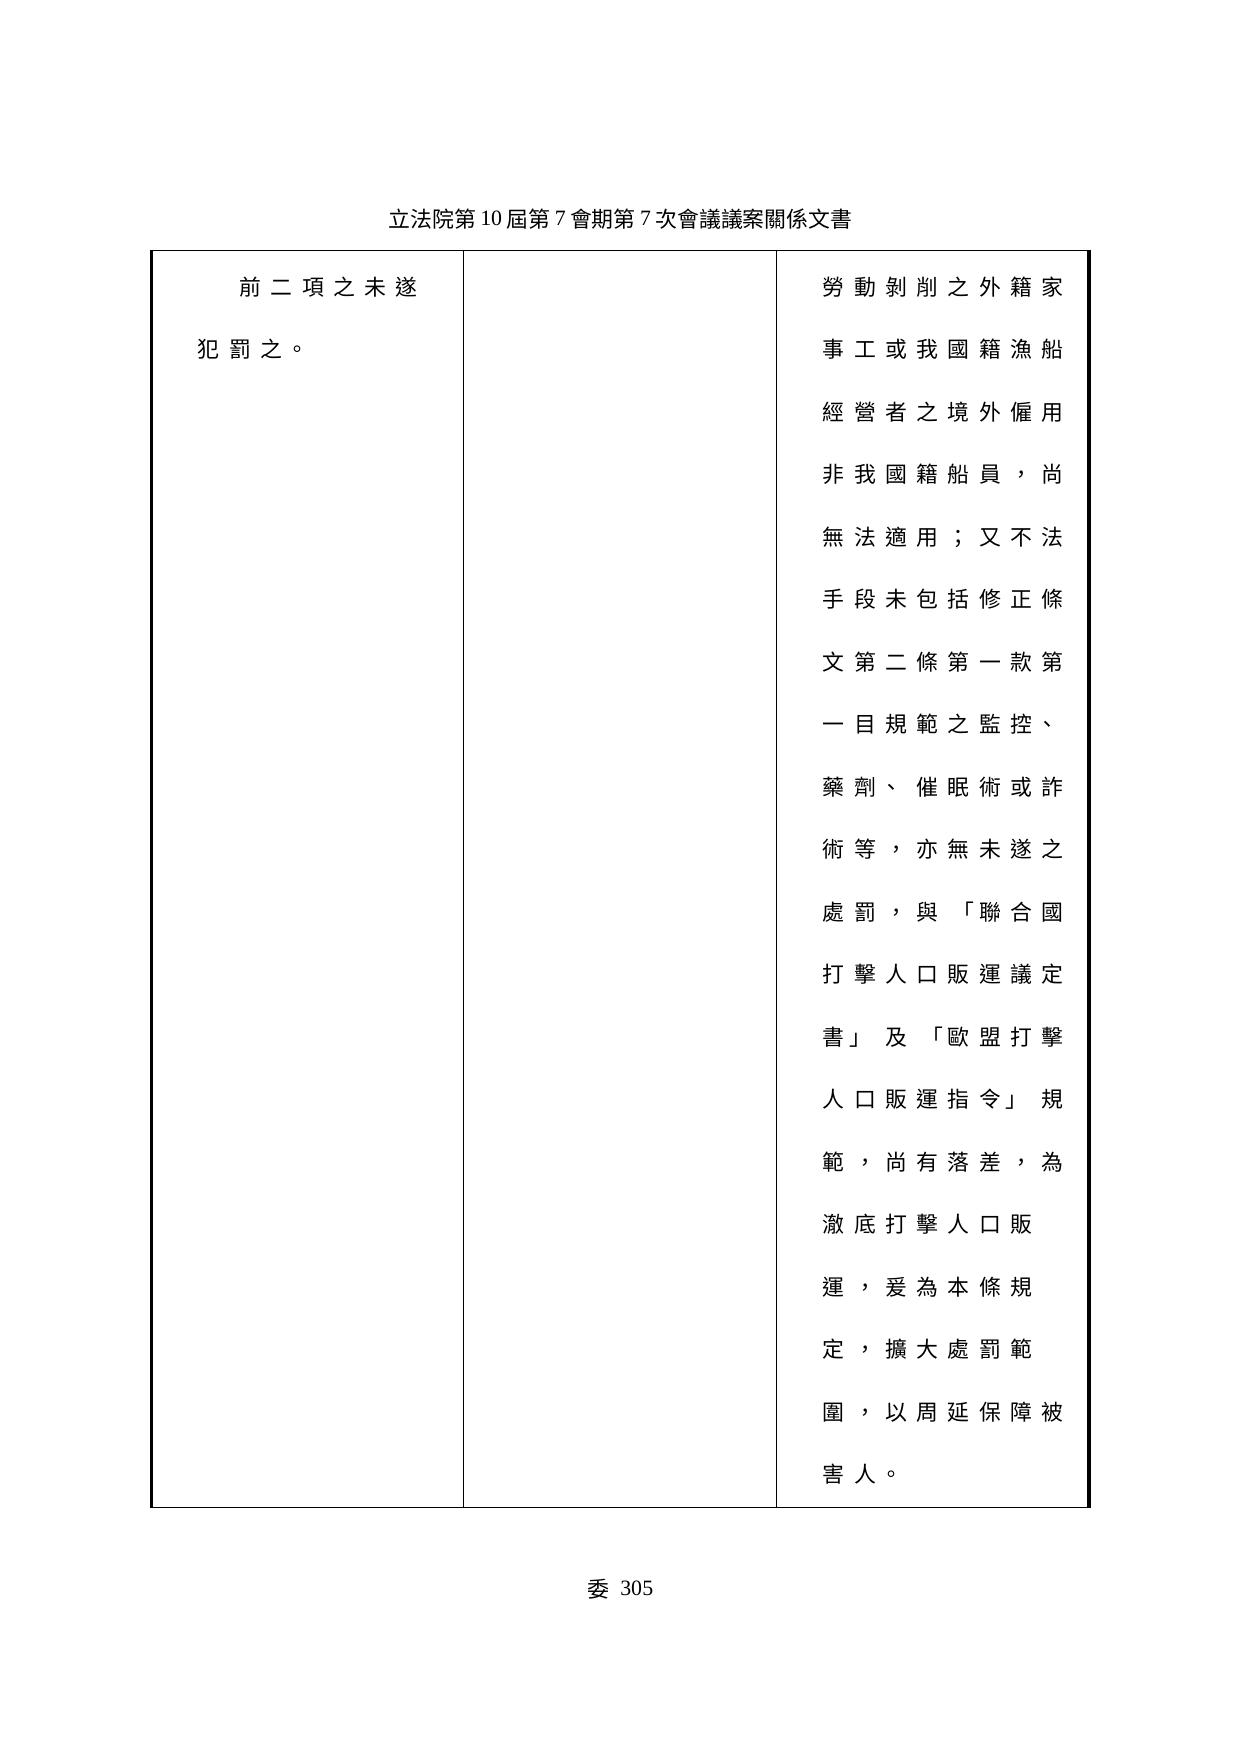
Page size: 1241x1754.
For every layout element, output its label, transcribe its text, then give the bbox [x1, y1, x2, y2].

table_cell [464, 251, 776, 1507]
table_cell 前二項之未遂犯罰之。 [153, 251, 463, 1507]
table_cell 勞動剝削之外籍家事工或我國籍漁船經營者之境外僱用非我國籍船員，尚無法適用；又不法手段未包括修正條文第二條第一款第一目規範之監控、藥劑、催眠術或詐術等，亦無未遂之處罰，與「聯合國打擊人口販運議定書」及「歐盟打擊人口販運指令」規範，尚有落差，為澈底打擊人口販運，爰為本條規定，擴大處罰範圍，以周延保障被害人。 [777, 251, 1087, 1507]
